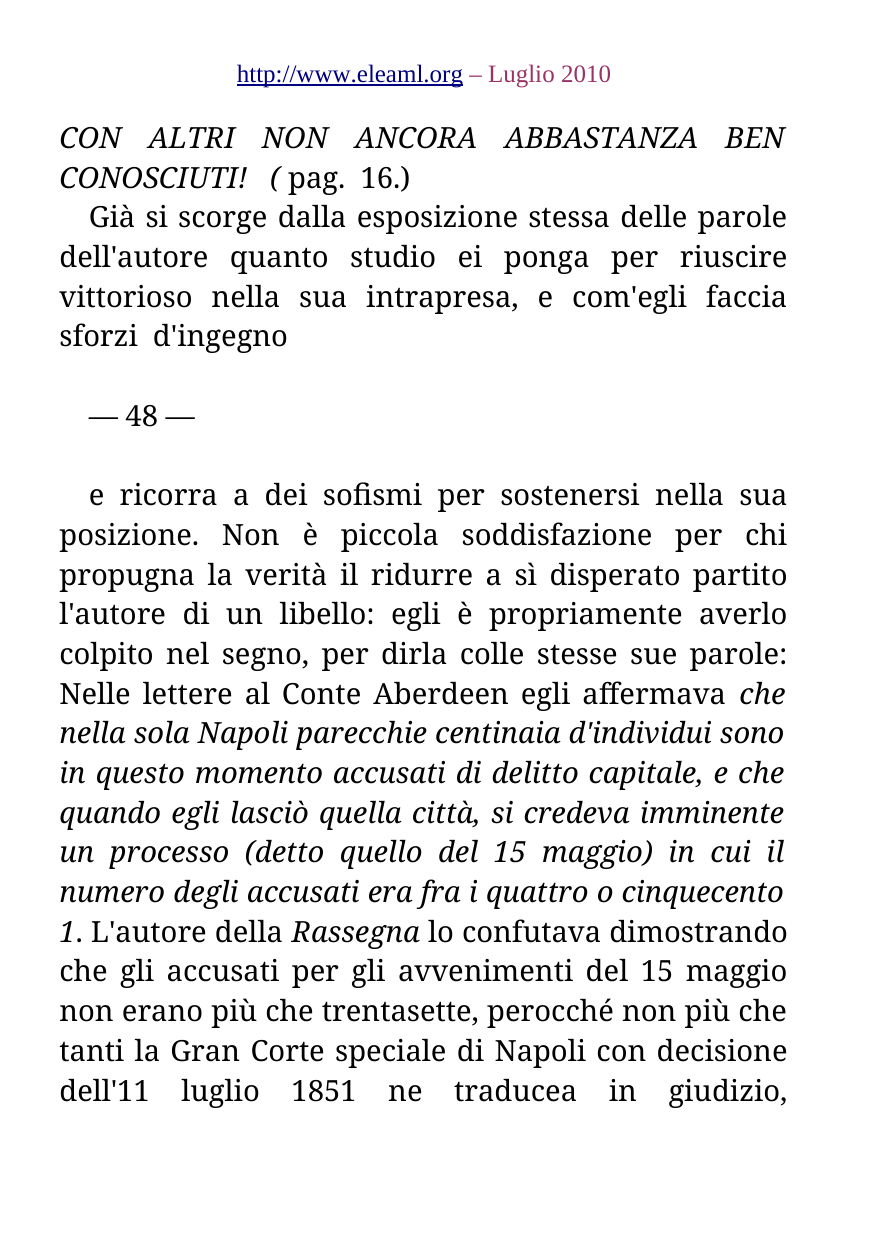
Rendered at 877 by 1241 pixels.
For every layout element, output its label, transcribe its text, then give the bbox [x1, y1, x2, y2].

text Già si scorge dalla esposizione stessa delle parole dell'autore quanto studio ei ponga per riuscire vittorioso nella sua intrapresa, e com'egli faccia sforzi d'ingegno [59, 197, 788, 355]
text — 48 — [59, 395, 788, 435]
text CON ALTRI NON ANCORA ABBASTANZA BEN CONOSCIUTI! ( pag. 16.) [59, 117, 788, 197]
text e ricorra a dei sofismi per sostenersi nella sua posizione. Non è piccola soddisfazione per chi propugna la verità il ridurre a sì disperato partito l'autore di un libello: egli è propriamente averlo colpito nel segno, per dirla colle stesse sue parole: Nelle lettere al Conte Aberdeen egli affermava che nella sola Napoli parecchie centinaia d'individui sono in questo momento accusati di delitto capitale, e che quando egli lasciò quella città, si credeva imminente un processo (detto quello del 15 maggio) in cui il numero degli accusati era fra i quattro o cinquecento 1. L'autore della Rassegna lo confutava dimostrando che gli accusati per gli avvenimenti del 15 maggio non erano più che trentasette, perocché non più che tanti la Gran Corte speciale di Napoli con decisione dell'11 luglio 1851 ne traducea in giudizio, [59, 474, 788, 1109]
